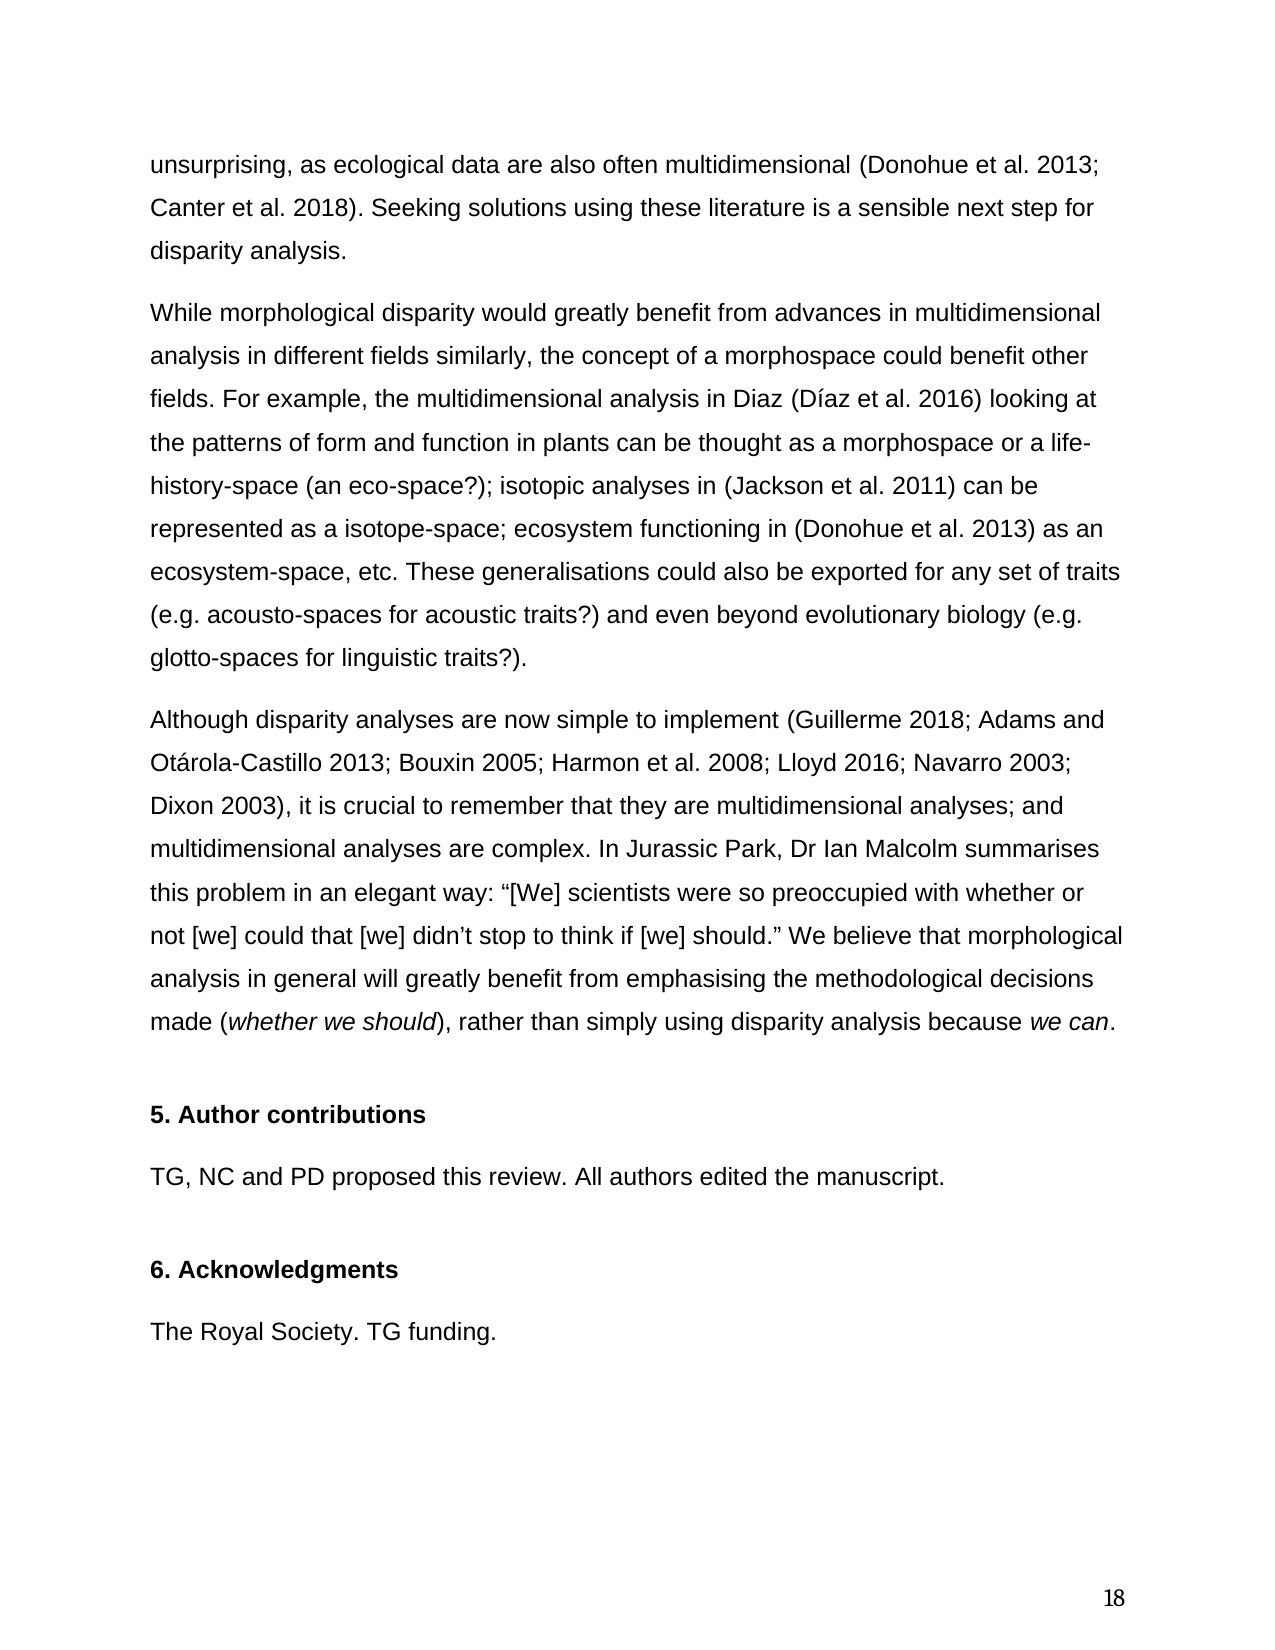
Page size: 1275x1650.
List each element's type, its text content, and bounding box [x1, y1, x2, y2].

text The Royal Society. TG funding. [150, 1317, 1125, 1346]
text While morphological disparity would greatly benefit from advances in multidimensional analysis in different fields similarly, the concept of a morphospace could benefit other fields. For example, the multidimensional analysis in Diaz (Díaz et al. 2016) looking at the patterns of form and function in plants can be thought as a morphospace or a life-history-space (an eco-space?); isotopic analyses in (Jackson et al. 2011) can be represented as a isotope-space; ecosystem functioning in (Donohue et al. 2013) as an ecosystem-space, etc. These generalisations could also be exported for any set of traits (e.g. acousto-spaces for acoustic traits?) and even beyond evolutionary biology (e.g. glotto-spaces for linguistic traits?). [150, 298, 1125, 672]
subtitle 5. Author contributions [150, 1100, 1125, 1129]
text Although disparity analyses are now simple to implement (Guillerme 2018; Adams and Otárola-Castillo 2013; Bouxin 2005; Harmon et al. 2008; Lloyd 2016; Navarro 2003; Dixon 2003), it is crucial to remember that they are multidimensional analyses; and multidimensional analyses are complex. In Jurassic Park, Dr Ian Malcolm summarises this problem in an elegant way: “[We] scientists were so preoccupied with whether or not [we] could that [we] didn’t stop to think if [we] should.” We believe that morphological analysis in general will greatly benefit from emphasising the methodological decisions made (whether we should), rather than simply using disparity analysis because we can. [150, 705, 1125, 1036]
subtitle 6. Acknowledgments [150, 1255, 1125, 1284]
text unsurprising, as ecological data are also often multidimensional (Donohue et al. 2013; Canter et al. 2018). Seeking solutions using these literature is a sensible next step for disparity analysis. [150, 150, 1125, 265]
text TG, NC and PD proposed this review. All authors edited the manuscript. [150, 1162, 1125, 1191]
